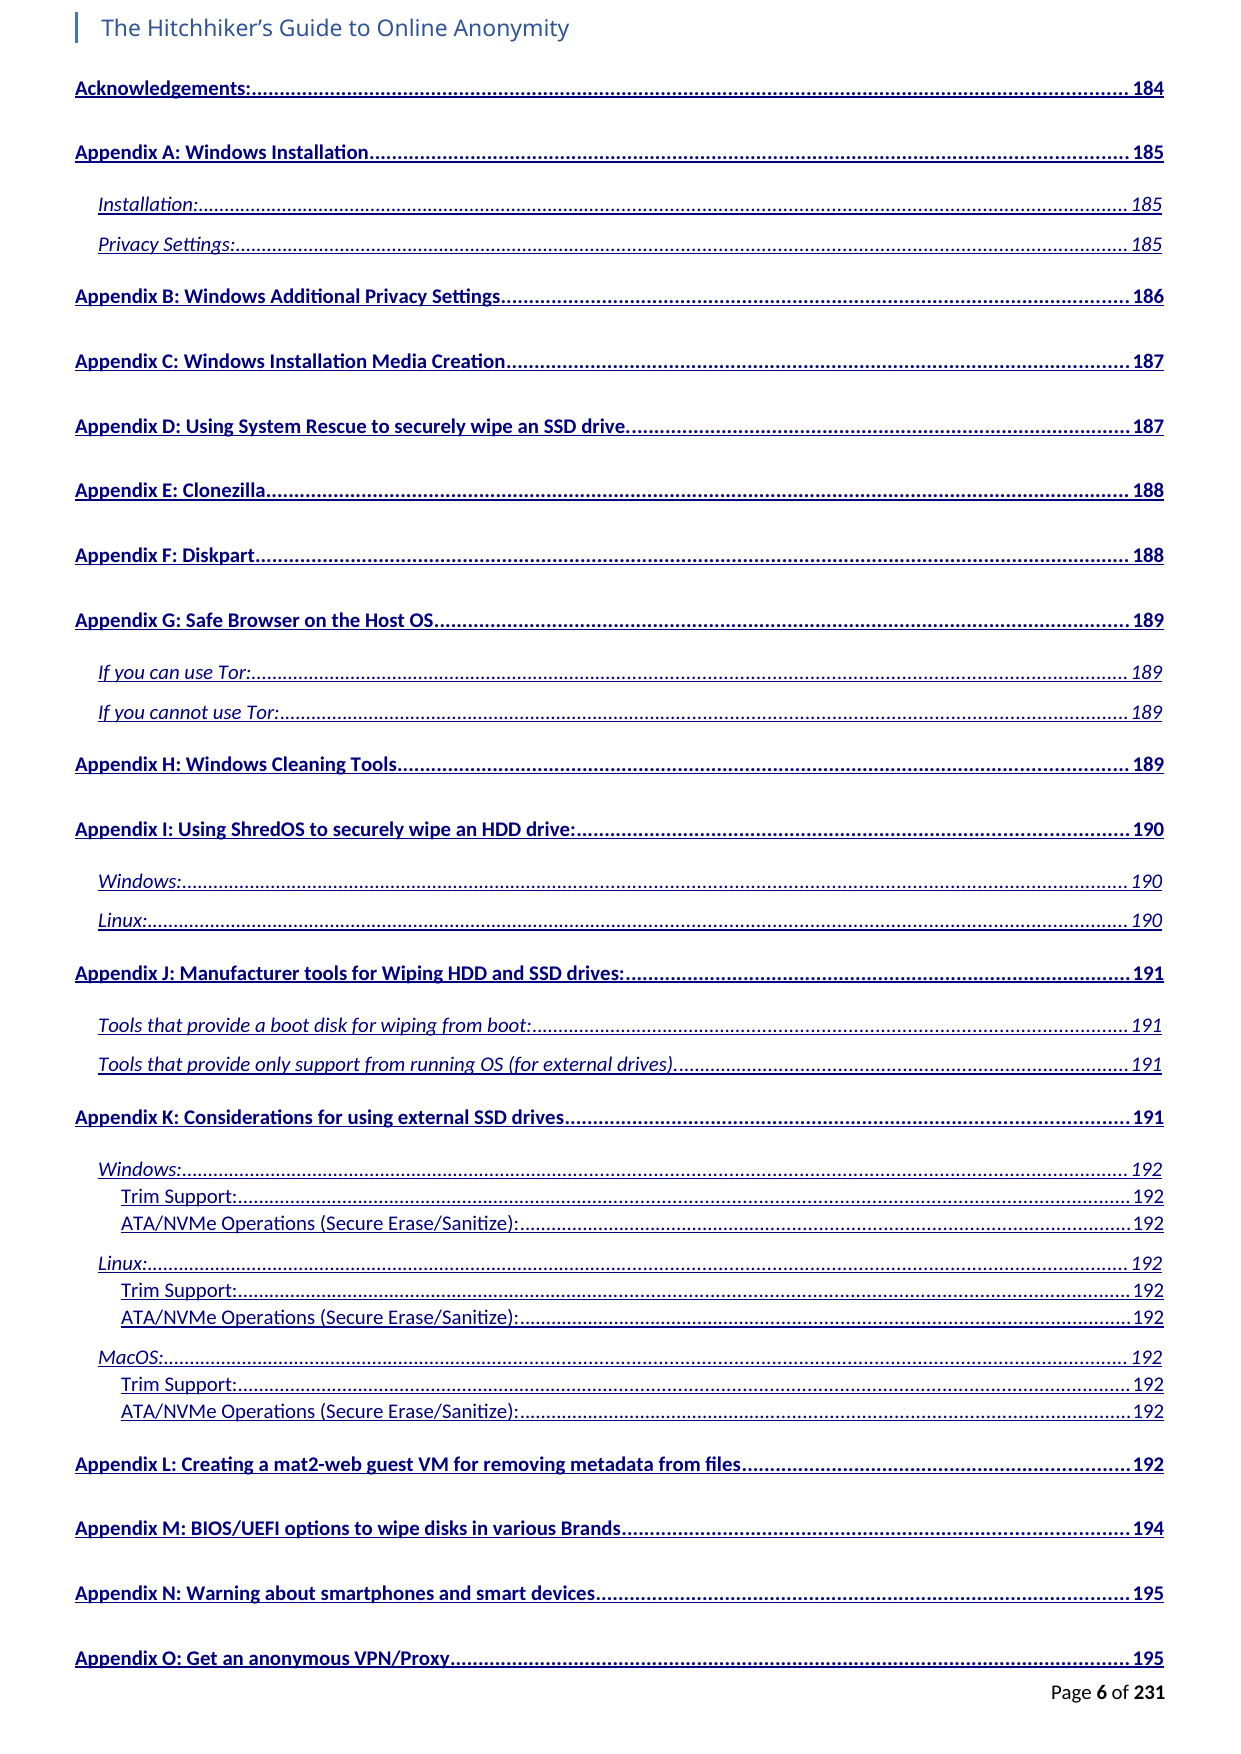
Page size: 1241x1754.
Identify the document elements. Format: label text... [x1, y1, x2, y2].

text Appendix H: Windows Cleaning Tools 189 [75, 751, 1165, 776]
text Appendix A: Windows Installation 185 [75, 139, 1165, 165]
text Trim Support: 192 [121, 1371, 1165, 1397]
text Appendix E: Clonezilla 188 [75, 478, 1165, 503]
text Linux: 192 [98, 1250, 1165, 1276]
text Appendix L: Creating a mat2-web guest VM for removing metadata from files 192 [75, 1451, 1165, 1476]
text ATA/NVMe Operations (Secure Erase/Sanitize): 192 [121, 1304, 1165, 1330]
text Tools that provide only support from running OS (for external drives). 191 [98, 1052, 1165, 1077]
text Appendix B: Windows Additional Privacy Settings 186 [75, 283, 1165, 309]
text Appendix C: Windows Installation Media Creation 187 [75, 348, 1165, 374]
text Trim Support: 192 [121, 1183, 1165, 1209]
text If you cannot use Tor: 189 [98, 699, 1165, 724]
text Appendix M: BIOS/UEFI options to wipe disks in various Brands 194 [75, 1515, 1165, 1541]
text Appendix G: Safe Browser on the Host OS 189 [75, 607, 1165, 632]
text ATA/NVMe Operations (Secure Erase/Sanitize): 192 [121, 1398, 1165, 1424]
text Appendix N: Warning about smartphones and smart devices 195 [75, 1580, 1165, 1606]
text Appendix F: Diskpart 188 [75, 542, 1165, 568]
text Trim Support: 192 [121, 1277, 1165, 1303]
text Acknowledgements: 184 [75, 75, 1165, 100]
text Windows: 190 [98, 868, 1165, 893]
text If you can use Tor: 189 [98, 659, 1165, 684]
text ATA/NVMe Operations (Secure Erase/Sanitize): 192 [121, 1210, 1165, 1236]
text Appendix K: Considerations for using external SSD drives 191 [75, 1104, 1165, 1129]
text Appendix O: Get an anonymous VPN/Proxy 195 [75, 1645, 1165, 1670]
text Linux: 190 [98, 908, 1165, 933]
text MacOS: 192 [98, 1344, 1165, 1369]
text Installation: 185 [98, 192, 1165, 217]
text Windows: 192 [98, 1156, 1165, 1181]
text Tools that provide a boot disk for wiping from boot: 191 [98, 1012, 1165, 1037]
text Appendix D: Using System Rescue to securely wipe an SSD drive. 187 [75, 413, 1165, 438]
text Appendix I: Using ShredOS to securely wipe an HDD drive: 190 [75, 816, 1165, 841]
text Privacy Settings: 185 [98, 231, 1165, 257]
text Appendix J: Manufacturer tools for Wiping HDD and SSD drives: 191 [75, 960, 1165, 985]
